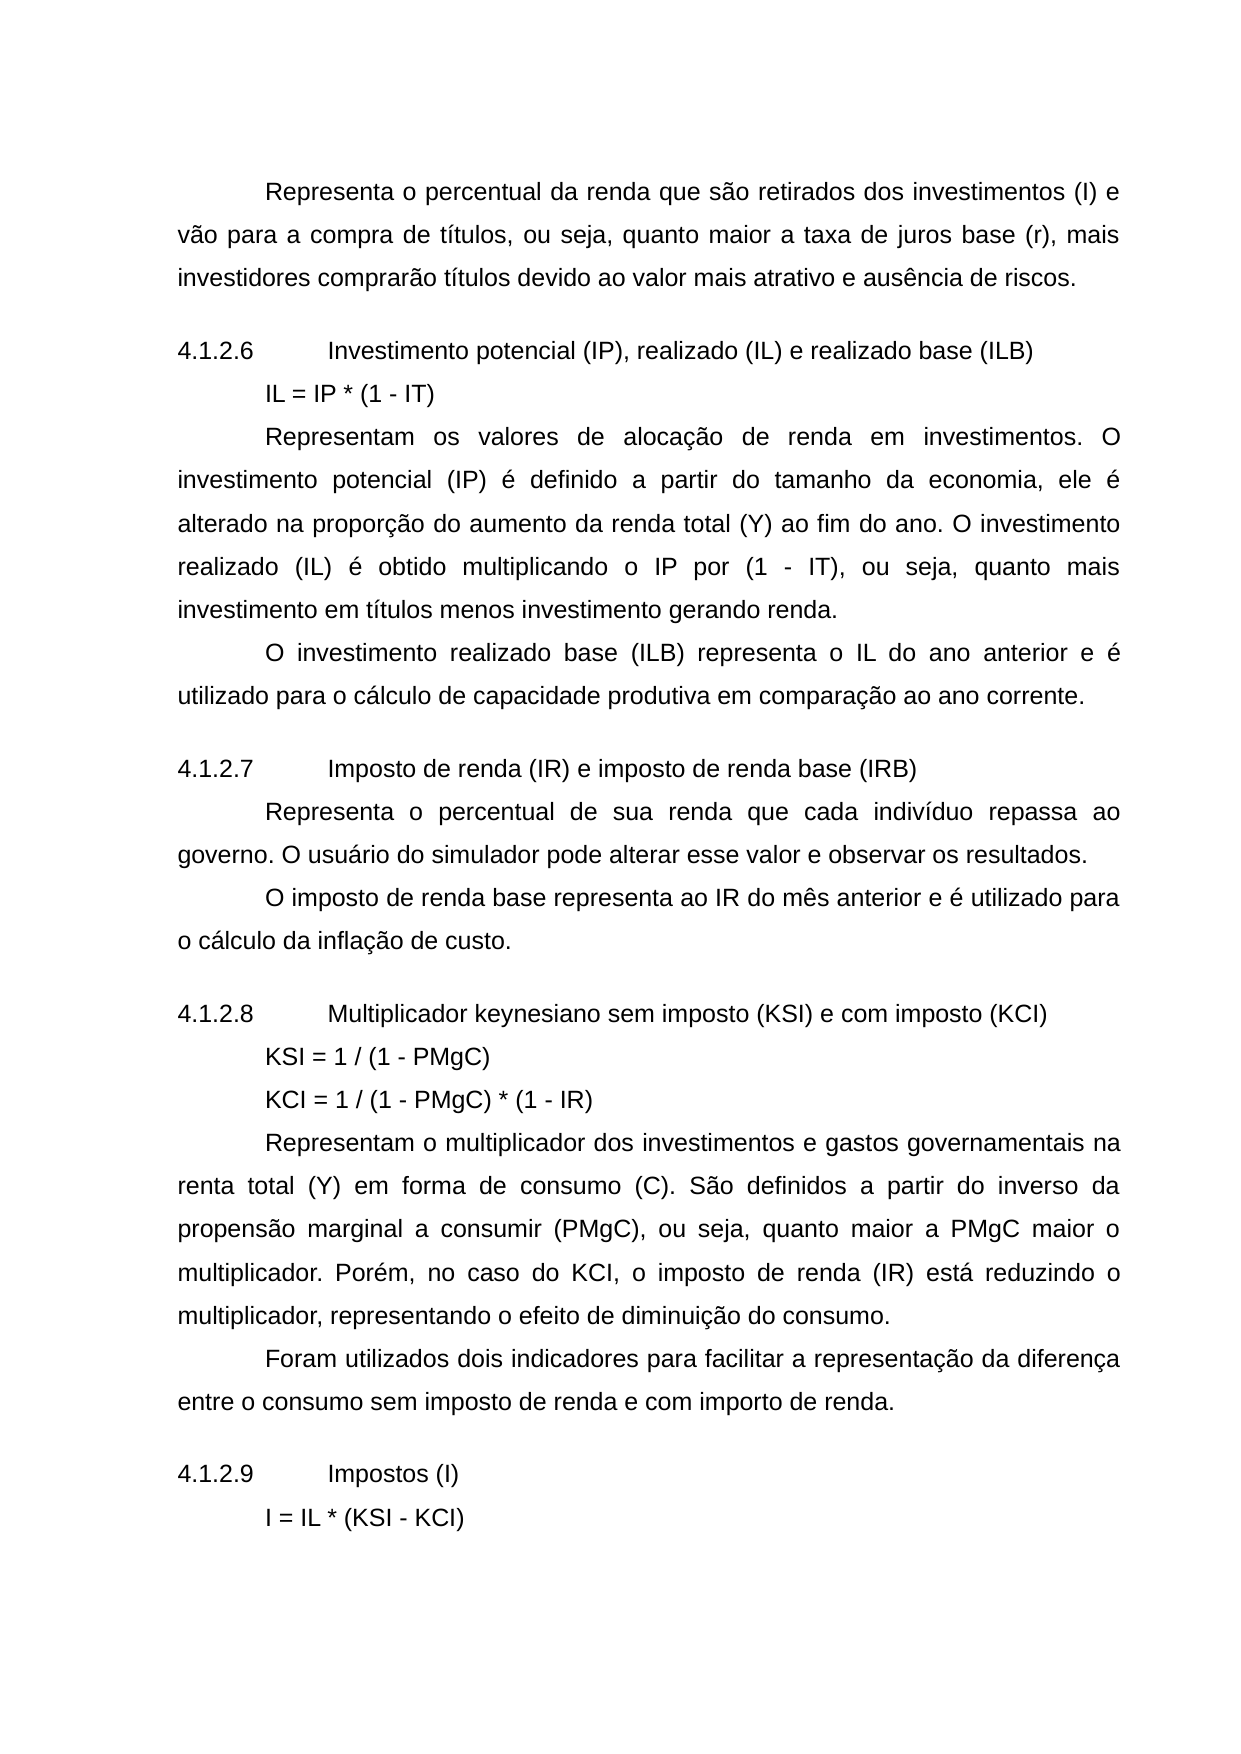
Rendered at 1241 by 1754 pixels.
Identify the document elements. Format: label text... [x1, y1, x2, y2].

text Representa o percentual da renda que são retirados dos investimentos (I) e vão para a compra de títulos, ou seja, quanto maior a taxa de juros base (r), mais investidores comprarão títulos devido ao valor mais atrativo e ausência de riscos. [177, 177, 1122, 292]
text Representa o percentual de sua renda que cada indivíduo repassa ao governo. O usuário do simulador pode alterar esse valor e observar os resultados. [177, 797, 1122, 869]
text Foram utilizados dois indicadores para facilitar a representação da diferença entre o consumo sem imposto de renda e com importo de renda. [177, 1344, 1122, 1416]
text KSI = 1 / (1 - PMgC) [177, 1042, 1122, 1071]
text KCI = 1 / (1 - PMgC) * (1 - IR) [177, 1085, 1122, 1114]
text Representam o multiplicador dos investimentos e gastos governamentais na renta total (Y) em forma de consumo (C). São definidos a partir do inverso da propensão marginal a consumir (PMgC), ou seja, quanto maior a PMgC maior o multiplicador. Porém, no caso do KCI, o imposto de renda (IR) está reduzindo o multiplicador, representando o efeito de diminuição do consumo. [177, 1128, 1122, 1329]
text Representam os valores de alocação de renda em investimentos. O investimento potencial (IP) é definido a partir do tamanho da economia, ele é alterado na proporção do aumento da renda total (Y) ao fim do ano. O investimento realizado (IL) é obtido multiplicando o IP por (1 - IT), ou seja, quanto mais investimento em títulos menos investimento gerando renda. [177, 422, 1122, 623]
text O imposto de renda base representa ao IR do mês anterior e é utilizado para o cálculo da inflação de custo. [177, 883, 1122, 955]
subtitle Impostos (I) [177, 1459, 1122, 1488]
text I = IL * (KSI - KCI) [177, 1503, 1122, 1531]
subtitle Multiplicador keynesiano sem imposto (KSI) e com imposto (KCI) [177, 999, 1122, 1027]
subtitle Imposto de renda (IR) e imposto de renda base (IRB) [177, 754, 1122, 782]
subtitle Investimento potencial (IP), realizado (IL) e realizado base (ILB) [177, 336, 1122, 365]
text IL = IP * (1 - IT) [177, 379, 1122, 408]
text O investimento realizado base (ILB) representa o IL do ano anterior e é utilizado para o cálculo de capacidade produtiva em comparação ao ano corrente. [177, 638, 1122, 710]
